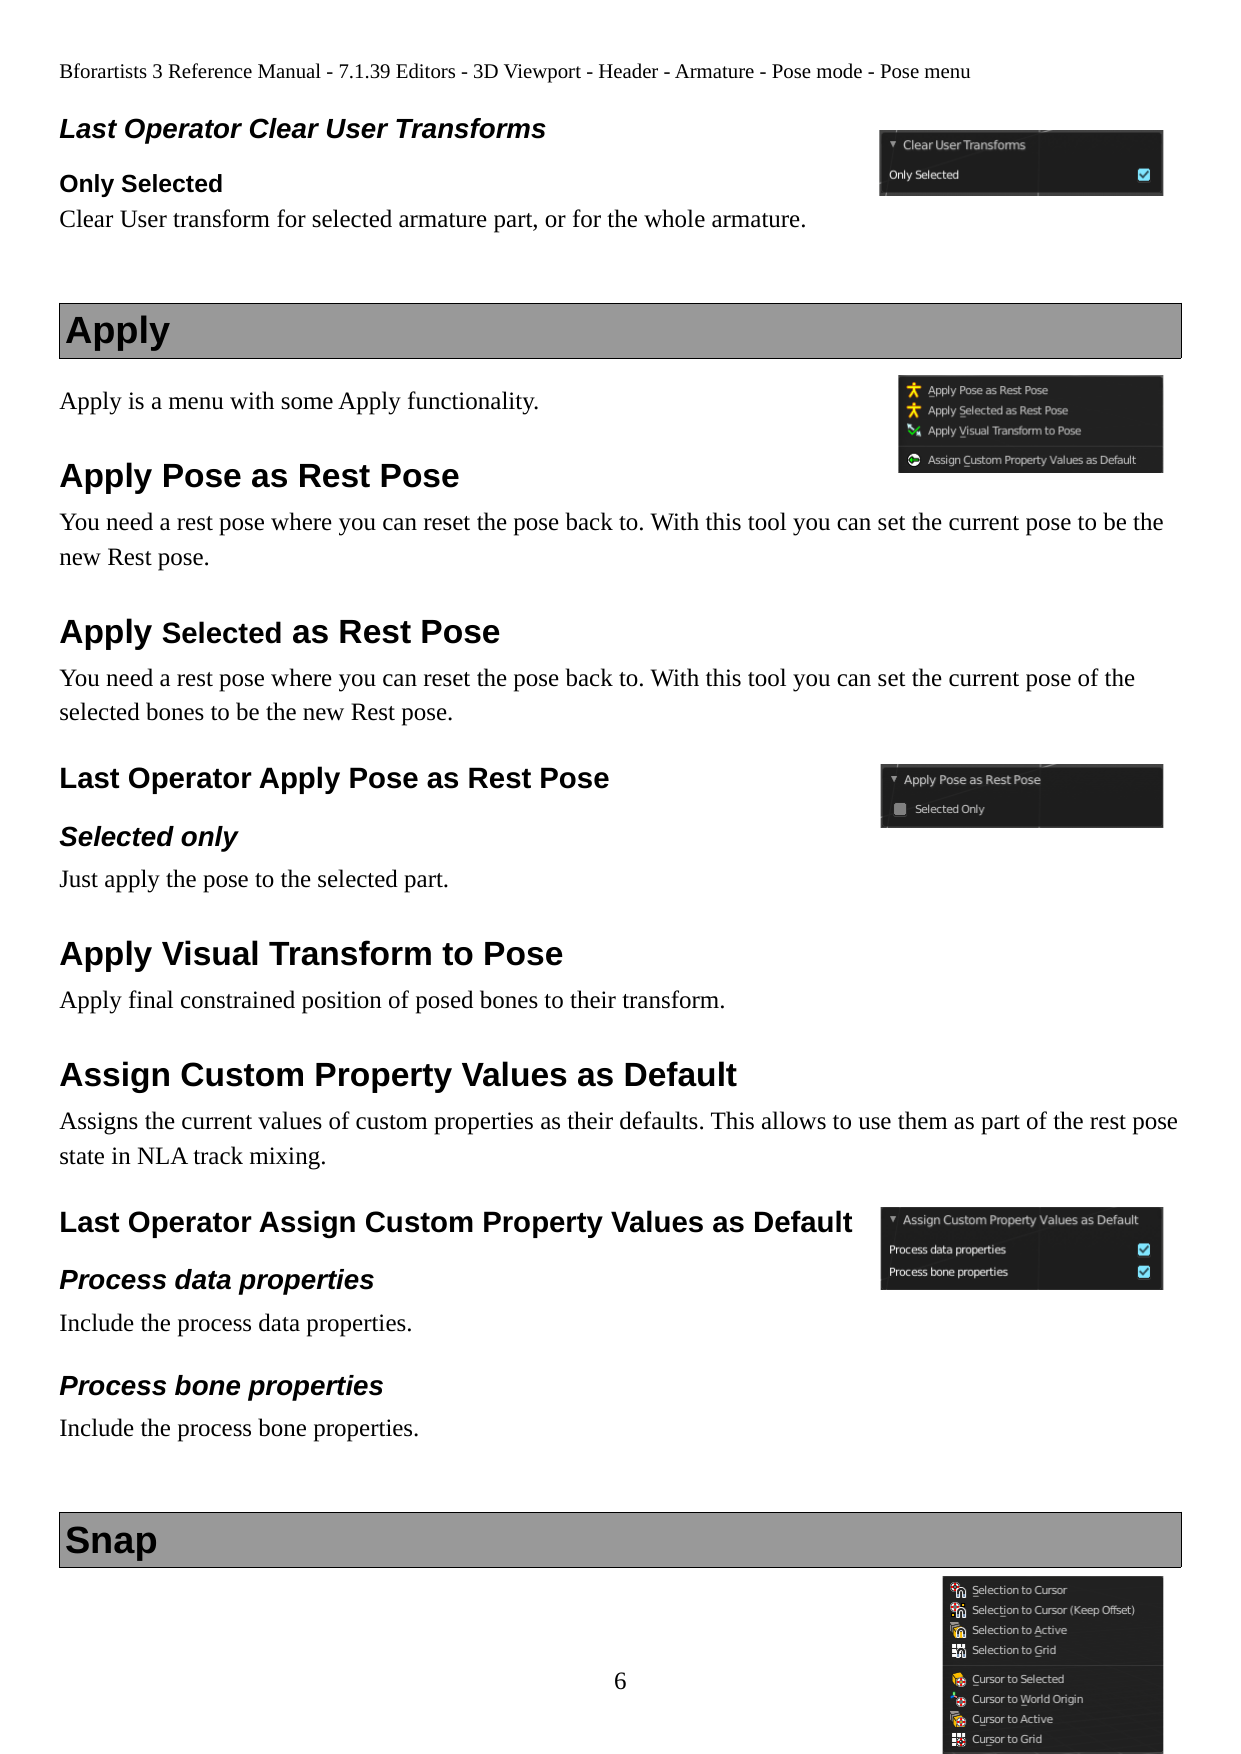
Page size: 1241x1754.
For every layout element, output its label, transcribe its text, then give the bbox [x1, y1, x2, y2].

picture [879, 130, 1164, 196]
subtitle Process data properties [59, 1263, 1181, 1295]
subtitle Last Operator Assign Custom Property Values as Default [59, 1204, 1181, 1238]
text Include the process data properties. [59, 1308, 1181, 1336]
subtitle Only Selected [59, 169, 1181, 198]
table_header Snap [60, 1513, 1181, 1567]
text You need a rest pose where you can reset the pose back to. With this tool you can set the current pose to be the new Rest pose. [59, 507, 1181, 571]
text Include the process bone properties. [59, 1413, 1181, 1442]
picture [880, 1207, 1164, 1290]
text Assigns the current values of custom properties as their defaults. This allows to use them as part of the rest pose state in NLA track mixing. [59, 1106, 1181, 1169]
subtitle Apply Pose as Rest Pose [59, 456, 1181, 495]
subtitle Process bone properties [59, 1369, 1181, 1401]
picture [898, 375, 1164, 473]
subtitle Last Operator Clear User Transforms [59, 113, 1181, 144]
text Clear User transform for selected armature part, or for the whole armature. [59, 204, 1181, 233]
subtitle Assign Custom Property Values as Default [59, 1055, 1181, 1094]
text Apply is a menu with some Apply functionality. [59, 386, 898, 415]
table_header Apply [60, 304, 1181, 358]
text You need a rest pose where you can reset the pose back to. With this tool you can set the current pose of the selected bones to be the new Rest pose. [59, 663, 1181, 726]
subtitle Selected only [59, 820, 1181, 852]
picture [880, 764, 1164, 828]
subtitle Last Operator Apply Pose as Rest Pose [59, 761, 1181, 795]
subtitle Apply Visual Transform to Pose [59, 934, 1181, 973]
subtitle Apply Selected as Rest Pose [59, 612, 1181, 651]
text Just apply the pose to the selected part. [59, 864, 1181, 893]
text Apply final constrained position of posed bones to their transform. [59, 985, 1181, 1014]
picture [942, 1576, 1164, 1754]
